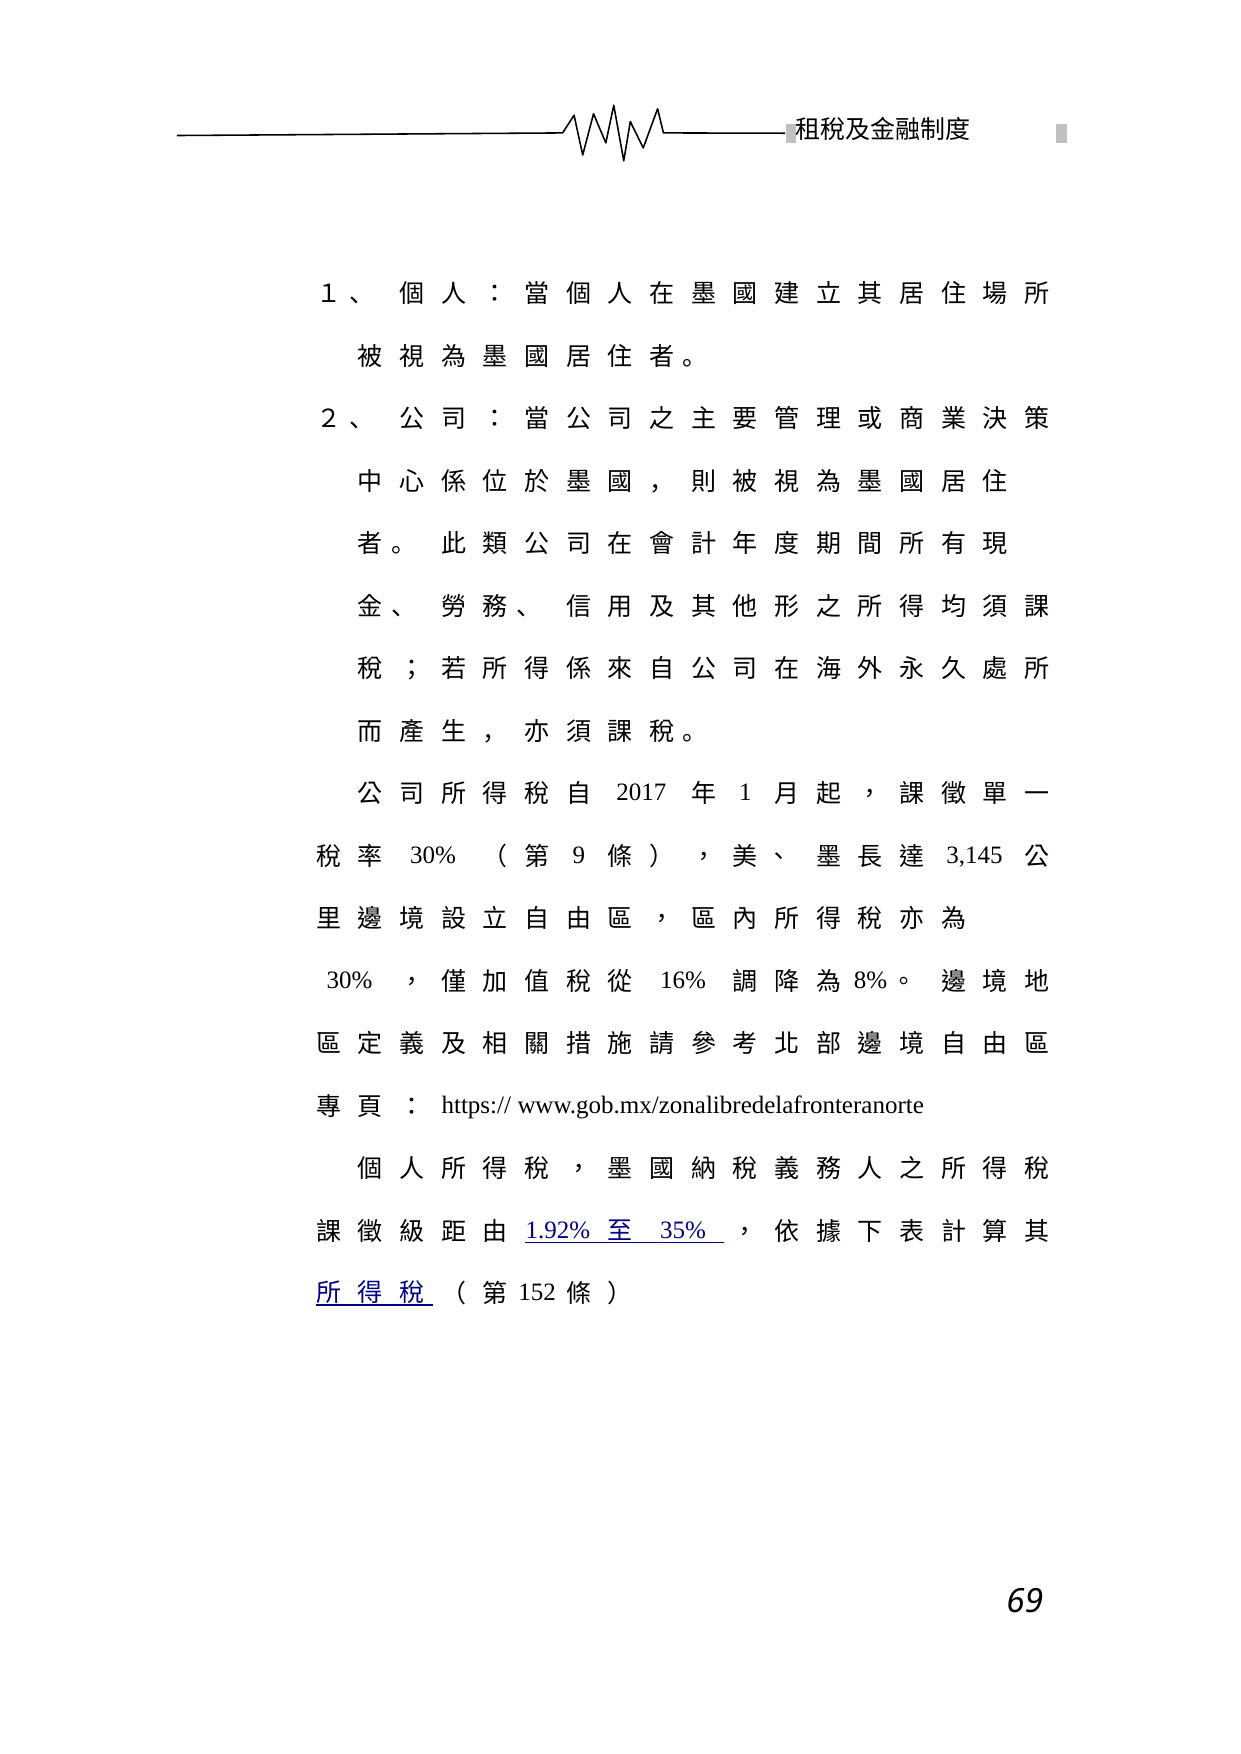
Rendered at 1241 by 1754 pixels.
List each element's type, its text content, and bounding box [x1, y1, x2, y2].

text 公司所得稅自2017年1月起，課徵單一稅率30%（第9條），美、墨長達3,145公里邊境設立自由區，區內所得稅亦為30%，僅加值稅從16%調降為8%。邊境地區定義及相關措施請參考北部邊境自由區專頁：https:// www.gob.mx/zonalibredelafronteranorte [281, 750, 1058, 1125]
text １、個人：當個人在墨國建立其居住場所被視為墨國居住者。 [281, 250, 1058, 375]
text ２、公司：當公司之主要管理或商業決策中心係位於墨國，則被視為墨國居住者。此類公司在會計年度期間所有現金、勞務、信用及其他形之所得均須課稅；若所得係來自公司在海外永久處所而產生，亦須課稅。 [281, 375, 1058, 750]
text 個人所得稅，墨國納稅義務人之所得稅課徵級距由1.92%至35%，依據下表計算其所得稅（第152條） [281, 1125, 1058, 1313]
